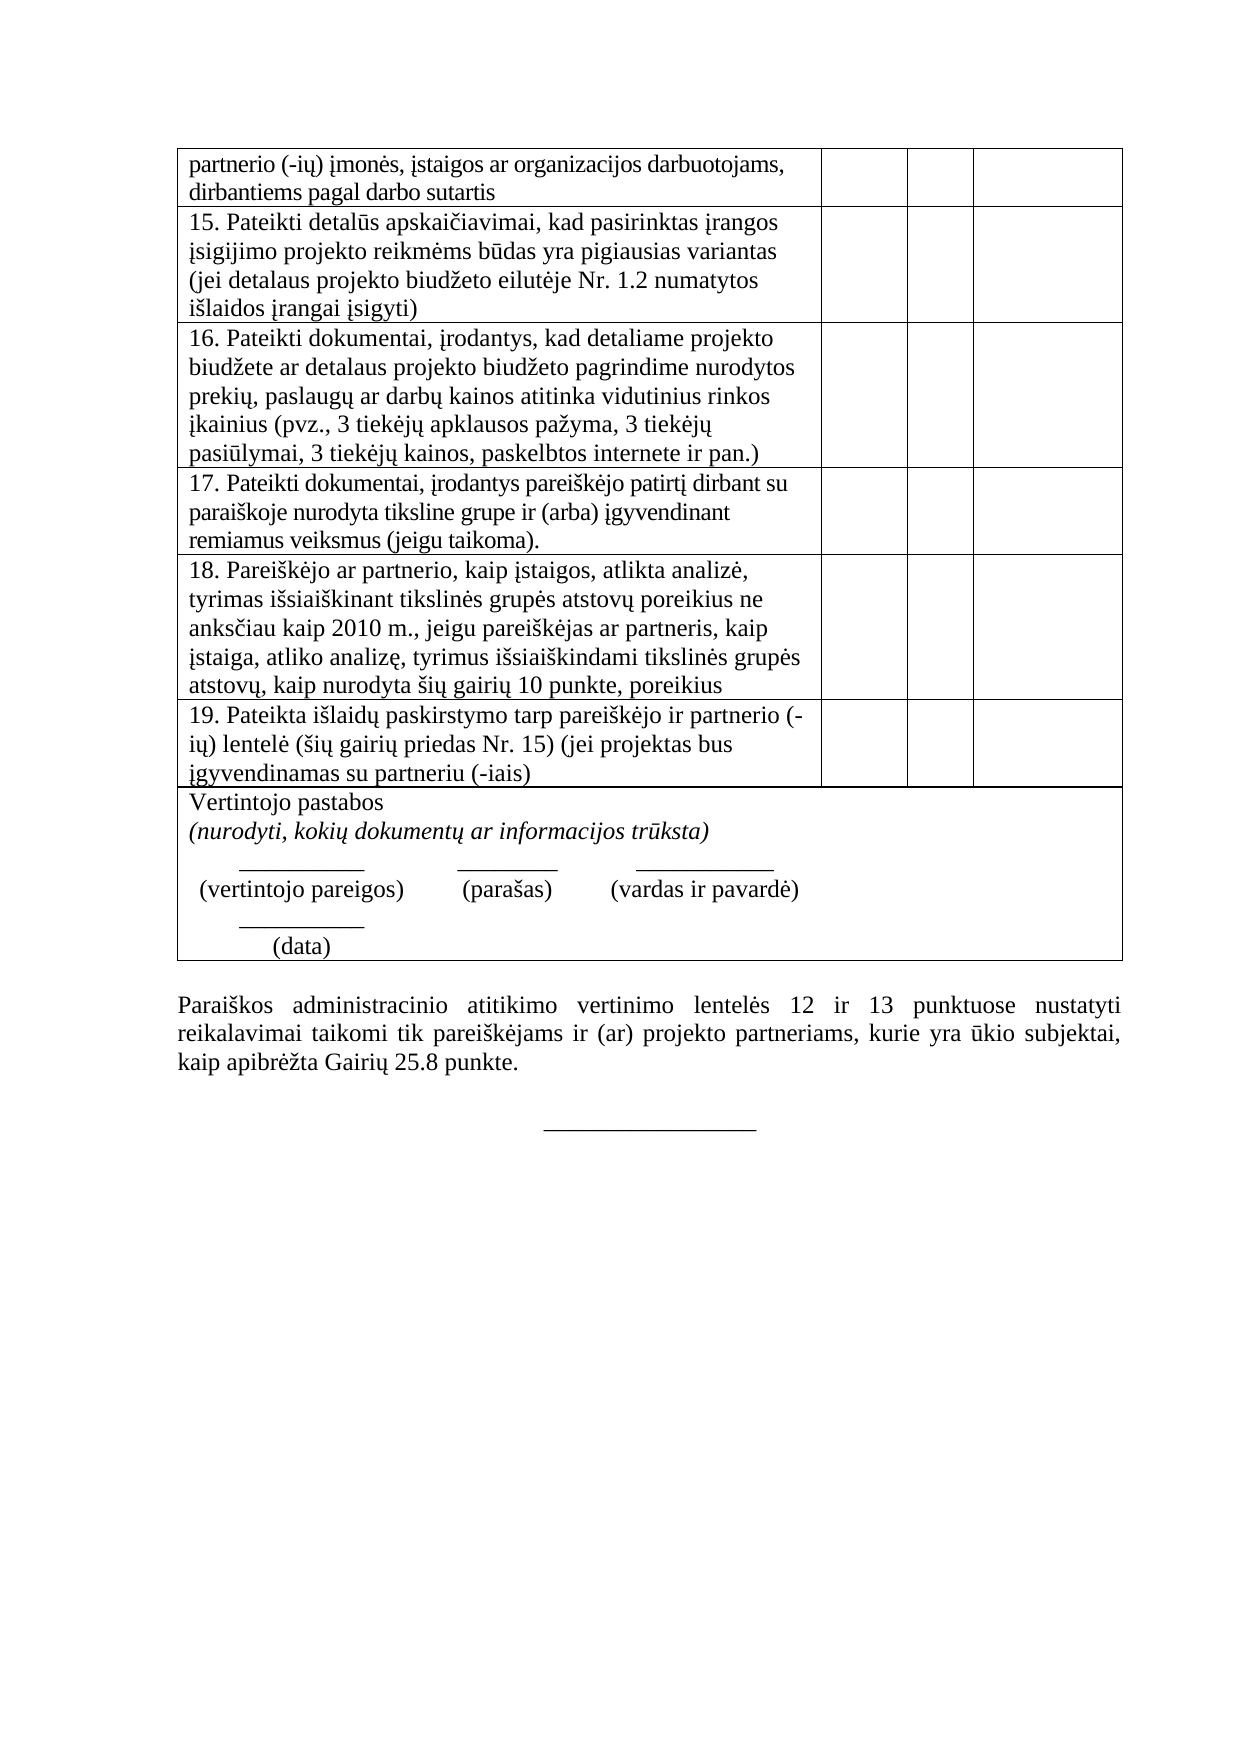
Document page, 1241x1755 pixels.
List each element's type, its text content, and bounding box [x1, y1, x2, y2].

table_cell [974, 149, 1122, 206]
table_cell [974, 207, 1122, 322]
table_cell [822, 700, 907, 786]
table_cell [908, 207, 973, 322]
table_cell [822, 207, 907, 322]
table_cell [821, 788, 908, 845]
table_cell [973, 845, 1122, 960]
table_cell ________ (parašas) [426, 845, 588, 960]
table_cell [908, 468, 973, 554]
table_cell Vertintojo pastabos (nurodyti, kokių dokumentų ar informacijos trūksta) [178, 788, 821, 845]
table_cell 17. Pateikti dokumentai, įrodantys pareiškėjo patirtį dirbant su paraiškoje nurodyta tiksline grupe ir (arba) įgyvendinant remiamus veiksmus (jeigu taikoma). [178, 468, 821, 554]
table_cell [908, 788, 973, 845]
table_cell [974, 323, 1122, 467]
table_cell [908, 845, 973, 960]
table_cell [974, 555, 1122, 699]
table_cell [908, 149, 973, 206]
table_cell [822, 149, 907, 206]
table_cell [908, 700, 973, 786]
table_cell 15. Pateikti detalūs apskaičiavimai, kad pasirinktas įrangos įsigijimo projekto reikmėms būdas yra pigiausias variantas (jei detalaus projekto biudžeto eilutėje Nr. 1.2 numatytos išlaidos įrangai įsigyti) [178, 207, 821, 322]
table_cell 18. Pareiškėjo ar partnerio, kaip įstaigos, atlikta analizė, tyrimas išsiaiškinant tikslinės grupės atstovų poreikius ne anksčiau kaip 2010 m., jeigu pareiškėjas ar partneris, kaip įstaiga, atliko analizę, tyrimus išsiaiškindami tikslinės grupės atstovų, kaip nurodyta šių gairių 10 punkte, poreikius [178, 555, 821, 699]
table_cell [908, 555, 973, 699]
table_cell [974, 468, 1122, 554]
text _________________ [177, 1105, 1122, 1133]
table_cell [908, 323, 973, 467]
table_cell __________ (vertintojo pareigos) __________ (data) [178, 845, 426, 960]
table_cell [822, 468, 907, 554]
table_cell [822, 555, 907, 699]
table_cell [974, 700, 1122, 786]
table_cell [973, 788, 1122, 845]
table_cell [822, 323, 907, 467]
table_cell partnerio (-ių) įmonės, įstaigos ar organizacijos darbuotojams, dirbantiems pagal darbo sutartis [178, 149, 821, 206]
table_cell 16. Pateikti dokumentai, įrodantys, kad detaliame projekto biudžete ar detalaus projekto biudžeto pagrindime nurodytos prekių, paslaugų ar darbų kainos atitinka vidutinius rinkos įkainius (pvz., 3 tiekėjų apklausos pažyma, 3 tiekėjų pasiūlymai, 3 tiekėjų kainos, paskelbtos internete ir pan.) [178, 323, 821, 467]
table_cell ___________ (vardas ir pavardė) [589, 845, 821, 960]
table_cell 19. Pateikta išlaidų paskirstymo tarp pareiškėjo ir partnerio (-ių) lentelė (šių gairių priedas Nr. 15) (jei projektas bus įgyvendinamas su partneriu (-iais) [178, 700, 821, 786]
table_cell [821, 845, 908, 960]
text Paraiškos administracinio atitikimo vertinimo lentelės 12 ir 13 punktuose nustatyti reikalavimai taikomi tik pareiškėjams ir (ar) projekto partneriams, kurie yra ūkio subjektai, kaip apibrėžta Gairių 25.8 punkte. [177, 990, 1122, 1076]
